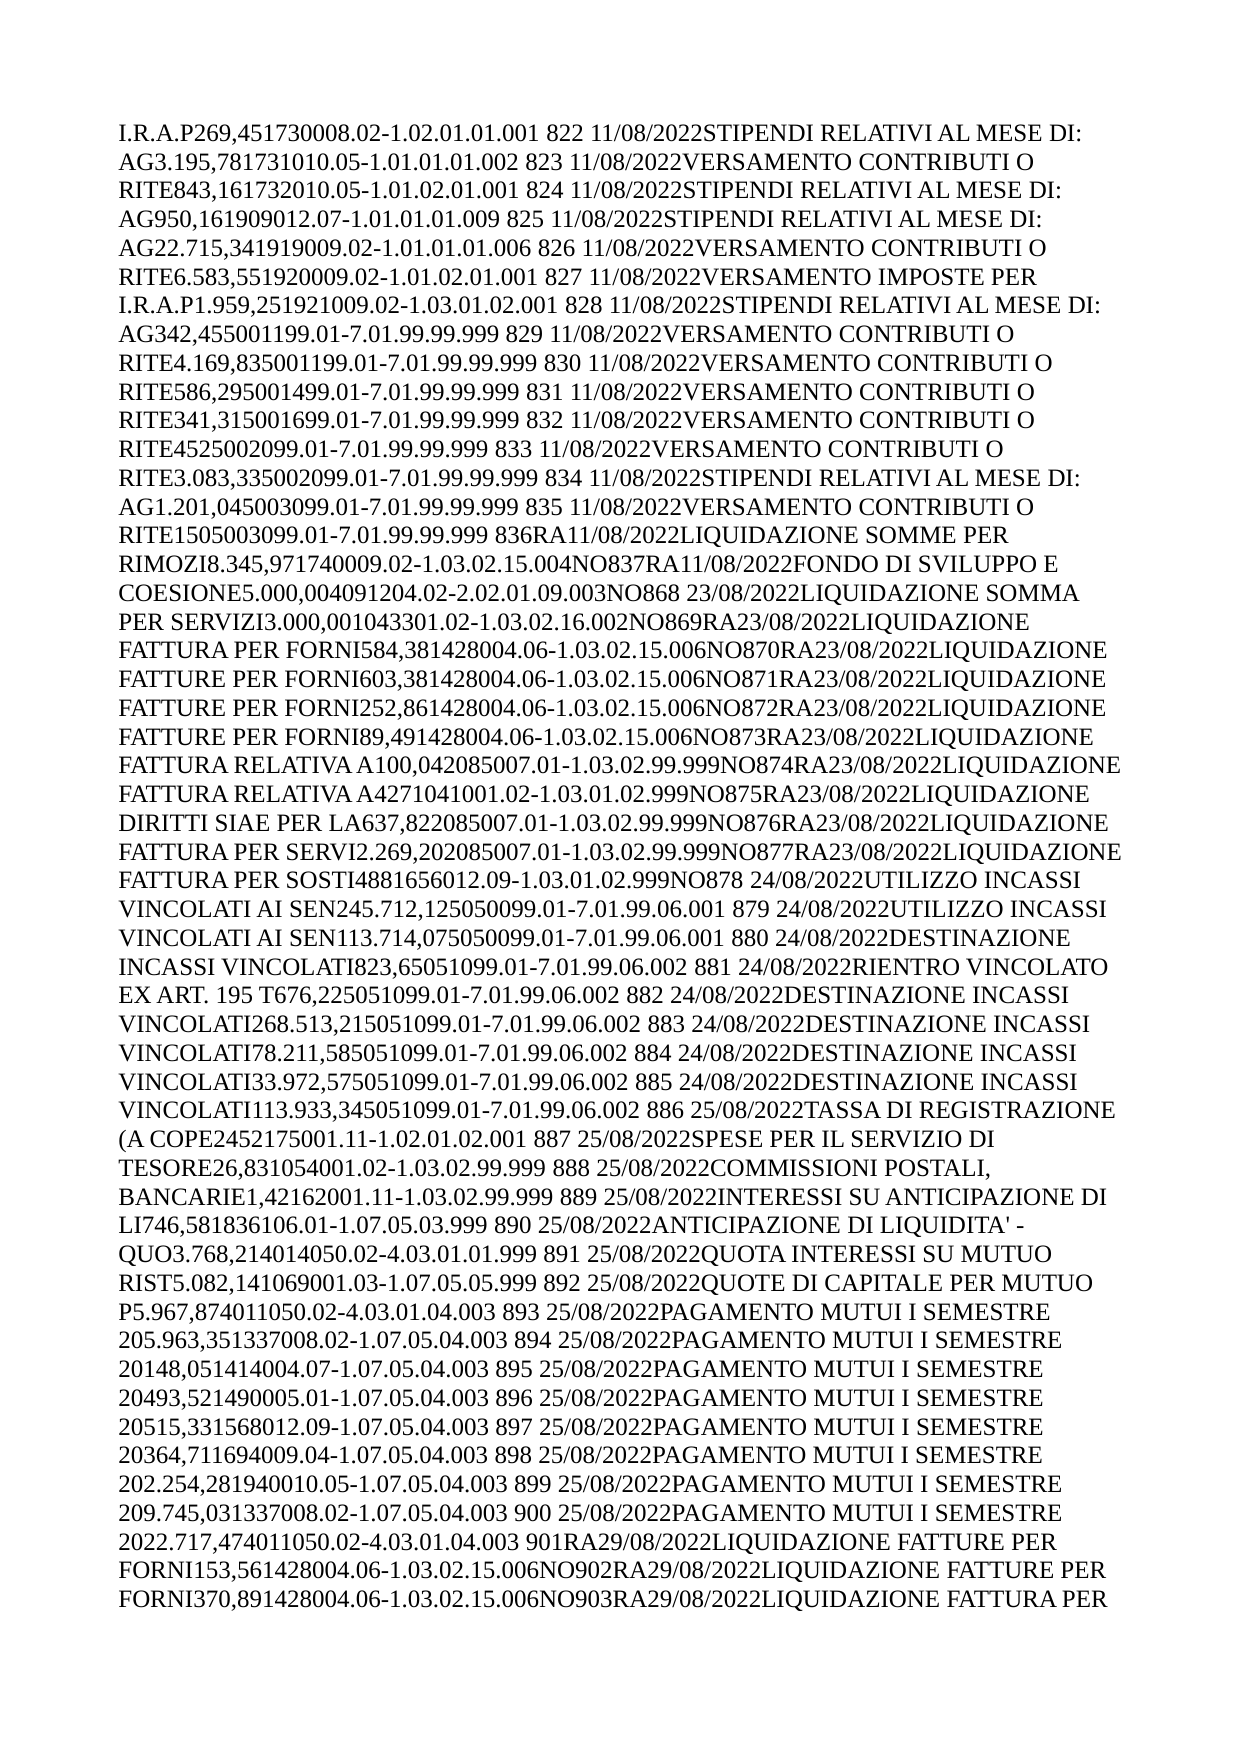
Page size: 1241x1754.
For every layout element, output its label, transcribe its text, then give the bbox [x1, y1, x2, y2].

text I.R.A.P269,451730008.02-1.02.01.01.001 822 11/08/2022STIPENDI RELATIVI AL MESE DI: AG3.195,781731010.05-1.01.01.01.002 823 11/08/2022VERSAMENTO CONTRIBUTI O RITE843,161732010.05-1.01.02.01.001 824 11/08/2022STIPENDI RELATIVI AL MESE DI: AG950,161909012.07-1.01.01.01.009 825 11/08/2022STIPENDI RELATIVI AL MESE DI: AG22.715,341919009.02-1.01.01.01.006 826 11/08/2022VERSAMENTO CONTRIBUTI O RITE6.583,551920009.02-1.01.02.01.001 827 11/08/2022VERSAMENTO IMPOSTE PER I.R.A.P1.959,251921009.02-1.03.01.02.001 828 11/08/2022STIPENDI RELATIVI AL MESE DI: AG342,455001199.01-7.01.99.99.999 829 11/08/2022VERSAMENTO CONTRIBUTI O RITE4.169,835001199.01-7.01.99.99.999 830 11/08/2022VERSAMENTO CONTRIBUTI O RITE586,295001499.01-7.01.99.99.999 831 11/08/2022VERSAMENTO CONTRIBUTI O RITE341,315001699.01-7.01.99.99.999 832 11/08/2022VERSAMENTO CONTRIBUTI O RITE4525002099.01-7.01.99.99.999 833 11/08/2022VERSAMENTO CONTRIBUTI O RITE3.083,335002099.01-7.01.99.99.999 834 11/08/2022STIPENDI RELATIVI AL MESE DI: AG1.201,045003099.01-7.01.99.99.999 835 11/08/2022VERSAMENTO CONTRIBUTI O RITE1505003099.01-7.01.99.99.999 836RA11/08/2022LIQUIDAZIONE SOMME PER RIMOZI8.345,971740009.02-1.03.02.15.004NO837RA11/08/2022FONDO DI SVILUPPO E COESIONE5.000,004091204.02-2.02.01.09.003NO868 23/08/2022LIQUIDAZIONE SOMMA PER SERVIZI3.000,001043301.02-1.03.02.16.002NO869RA23/08/2022LIQUIDAZIONE FATTURA PER FORNI584,381428004.06-1.03.02.15.006NO870RA23/08/2022LIQUIDAZIONE FATTURE PER FORNI603,381428004.06-1.03.02.15.006NO871RA23/08/2022LIQUIDAZIONE FATTURE PER FORNI252,861428004.06-1.03.02.15.006NO872RA23/08/2022LIQUIDAZIONE FATTURE PER FORNI89,491428004.06-1.03.02.15.006NO873RA23/08/2022LIQUIDAZIONE FATTURA RELATIVA A100,042085007.01-1.03.02.99.999NO874RA23/08/2022LIQUIDAZIONE FATTURA RELATIVA A4271041001.02-1.03.01.02.999NO875RA23/08/2022LIQUIDAZIONE DIRITTI SIAE PER LA637,822085007.01-1.03.02.99.999NO876RA23/08/2022LIQUIDAZIONE FATTURA PER SERVI2.269,202085007.01-1.03.02.99.999NO877RA23/08/2022LIQUIDAZIONE FATTURA PER SOSTI4881656012.09-1.03.01.02.999NO878 24/08/2022UTILIZZO INCASSI VINCOLATI AI SEN245.712,125050099.01-7.01.99.06.001 879 24/08/2022UTILIZZO INCASSI VINCOLATI AI SEN113.714,075050099.01-7.01.99.06.001 880 24/08/2022DESTINAZIONE INCASSI VINCOLATI823,65051099.01-7.01.99.06.002 881 24/08/2022RIENTRO VINCOLATO EX ART. 195 T676,225051099.01-7.01.99.06.002 882 24/08/2022DESTINAZIONE INCASSI VINCOLATI268.513,215051099.01-7.01.99.06.002 883 24/08/2022DESTINAZIONE INCASSI VINCOLATI78.211,585051099.01-7.01.99.06.002 884 24/08/2022DESTINAZIONE INCASSI VINCOLATI33.972,575051099.01-7.01.99.06.002 885 24/08/2022DESTINAZIONE INCASSI VINCOLATI113.933,345051099.01-7.01.99.06.002 886 25/08/2022TASSA DI REGISTRAZIONE (A COPE2452175001.11-1.02.01.02.001 887 25/08/2022SPESE PER IL SERVIZIO DI TESORE26,831054001.02-1.03.02.99.999 888 25/08/2022COMMISSIONI POSTALI, BANCARIE1,42162001.11-1.03.02.99.999 889 25/08/2022INTERESSI SU ANTICIPAZIONE DI LI746,581836106.01-1.07.05.03.999 890 25/08/2022ANTICIPAZIONE DI LIQUIDITA' - QUO3.768,214014050.02-4.03.01.01.999 891 25/08/2022QUOTA INTERESSI SU MUTUO RIST5.082,141069001.03-1.07.05.05.999 892 25/08/2022QUOTE DI CAPITALE PER MUTUO P5.967,874011050.02-4.03.01.04.003 893 25/08/2022PAGAMENTO MUTUI I SEMESTRE 205.963,351337008.02-1.07.05.04.003 894 25/08/2022PAGAMENTO MUTUI I SEMESTRE 20148,051414004.07-1.07.05.04.003 895 25/08/2022PAGAMENTO MUTUI I SEMESTRE 20493,521490005.01-1.07.05.04.003 896 25/08/2022PAGAMENTO MUTUI I SEMESTRE 20515,331568012.09-1.07.05.04.003 897 25/08/2022PAGAMENTO MUTUI I SEMESTRE 20364,711694009.04-1.07.05.04.003 898 25/08/2022PAGAMENTO MUTUI I SEMESTRE 202.254,281940010.05-1.07.05.04.003 899 25/08/2022PAGAMENTO MUTUI I SEMESTRE 209.745,031337008.02-1.07.05.04.003 900 25/08/2022PAGAMENTO MUTUI I SEMESTRE 2022.717,474011050.02-4.03.01.04.003 901RA29/08/2022LIQUIDAZIONE FATTURE PER FORNI153,561428004.06-1.03.02.15.006NO902RA29/08/2022LIQUIDAZIONE FATTURE PER FORNI370,891428004.06-1.03.02.15.006NO903RA29/08/2022LIQUIDAZIONE FATTURA PER [118, 118, 1122, 1613]
